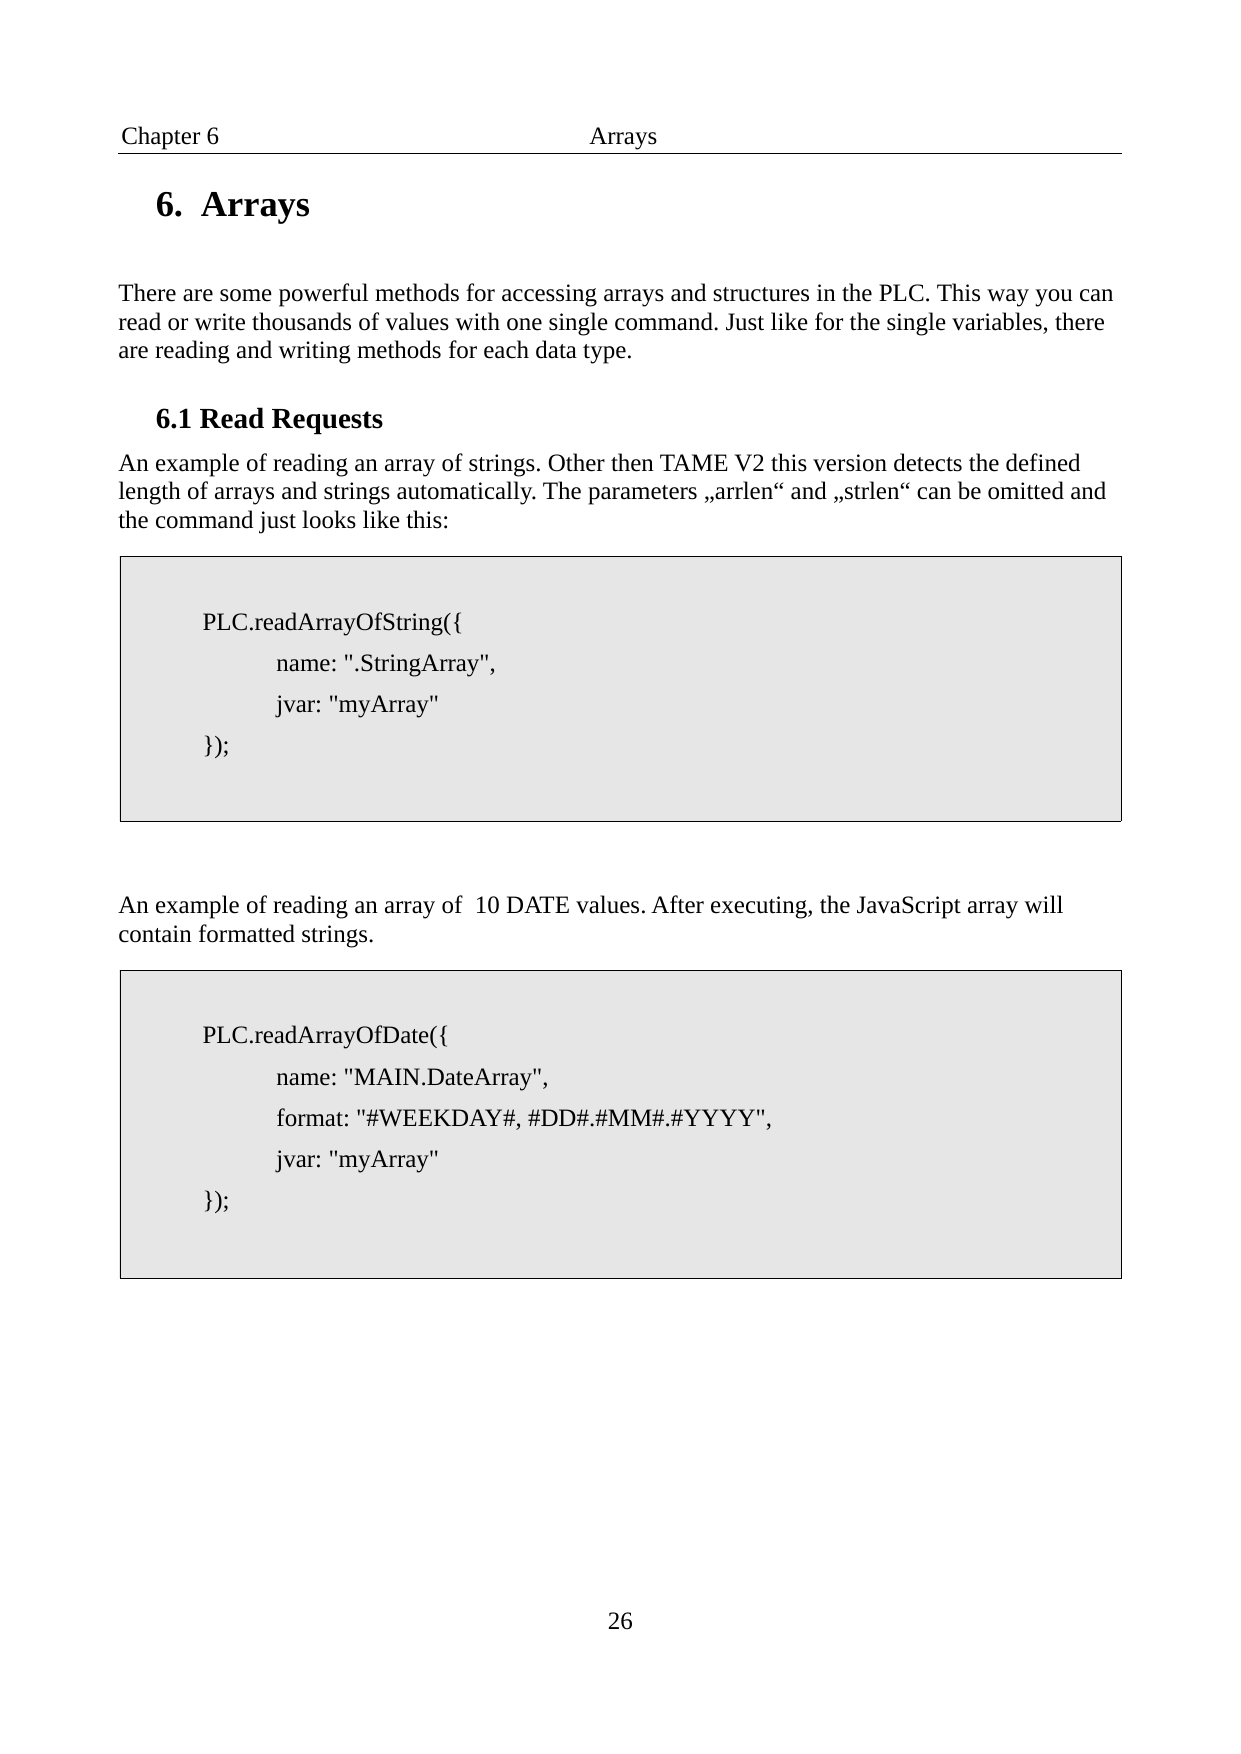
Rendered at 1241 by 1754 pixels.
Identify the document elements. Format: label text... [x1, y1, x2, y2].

text name: "MAIN.DateArray", [128, 1062, 1112, 1090]
text }); [128, 1185, 1112, 1214]
subtitle Arrays [156, 182, 1122, 224]
text There are some powerful methods for accessing arrays and structures in the PLC. This way you can read or write thousands of values with one single command. Just like for the single variables, there are reading and writing methods for each data type. [118, 278, 1122, 364]
text An example of reading an array of strings. Other then TAME V2 this version detects the defined length of arrays and strings automatically. The parameters „arrlen“ and „strlen“ can be omitted and the command just looks like this: [118, 448, 1122, 534]
text name: ".StringArray", [128, 648, 1112, 677]
text }); [128, 730, 1112, 759]
text jvar: "myArray" [128, 689, 1112, 718]
text An example of reading an array of 10 DATE values. After executing, the JavaScript array will contain formatted strings. [118, 890, 1122, 948]
text format: "#WEEKDAY#, #DD#.#MM#.#YYYY", [128, 1103, 1112, 1132]
text PLC.readArrayOfDate({ [128, 1020, 1112, 1049]
text jvar: "myArray" [128, 1144, 1112, 1173]
text PLC.readArrayOfString({ [128, 607, 1112, 635]
subtitle 6.1 Read Requests [156, 402, 1122, 435]
